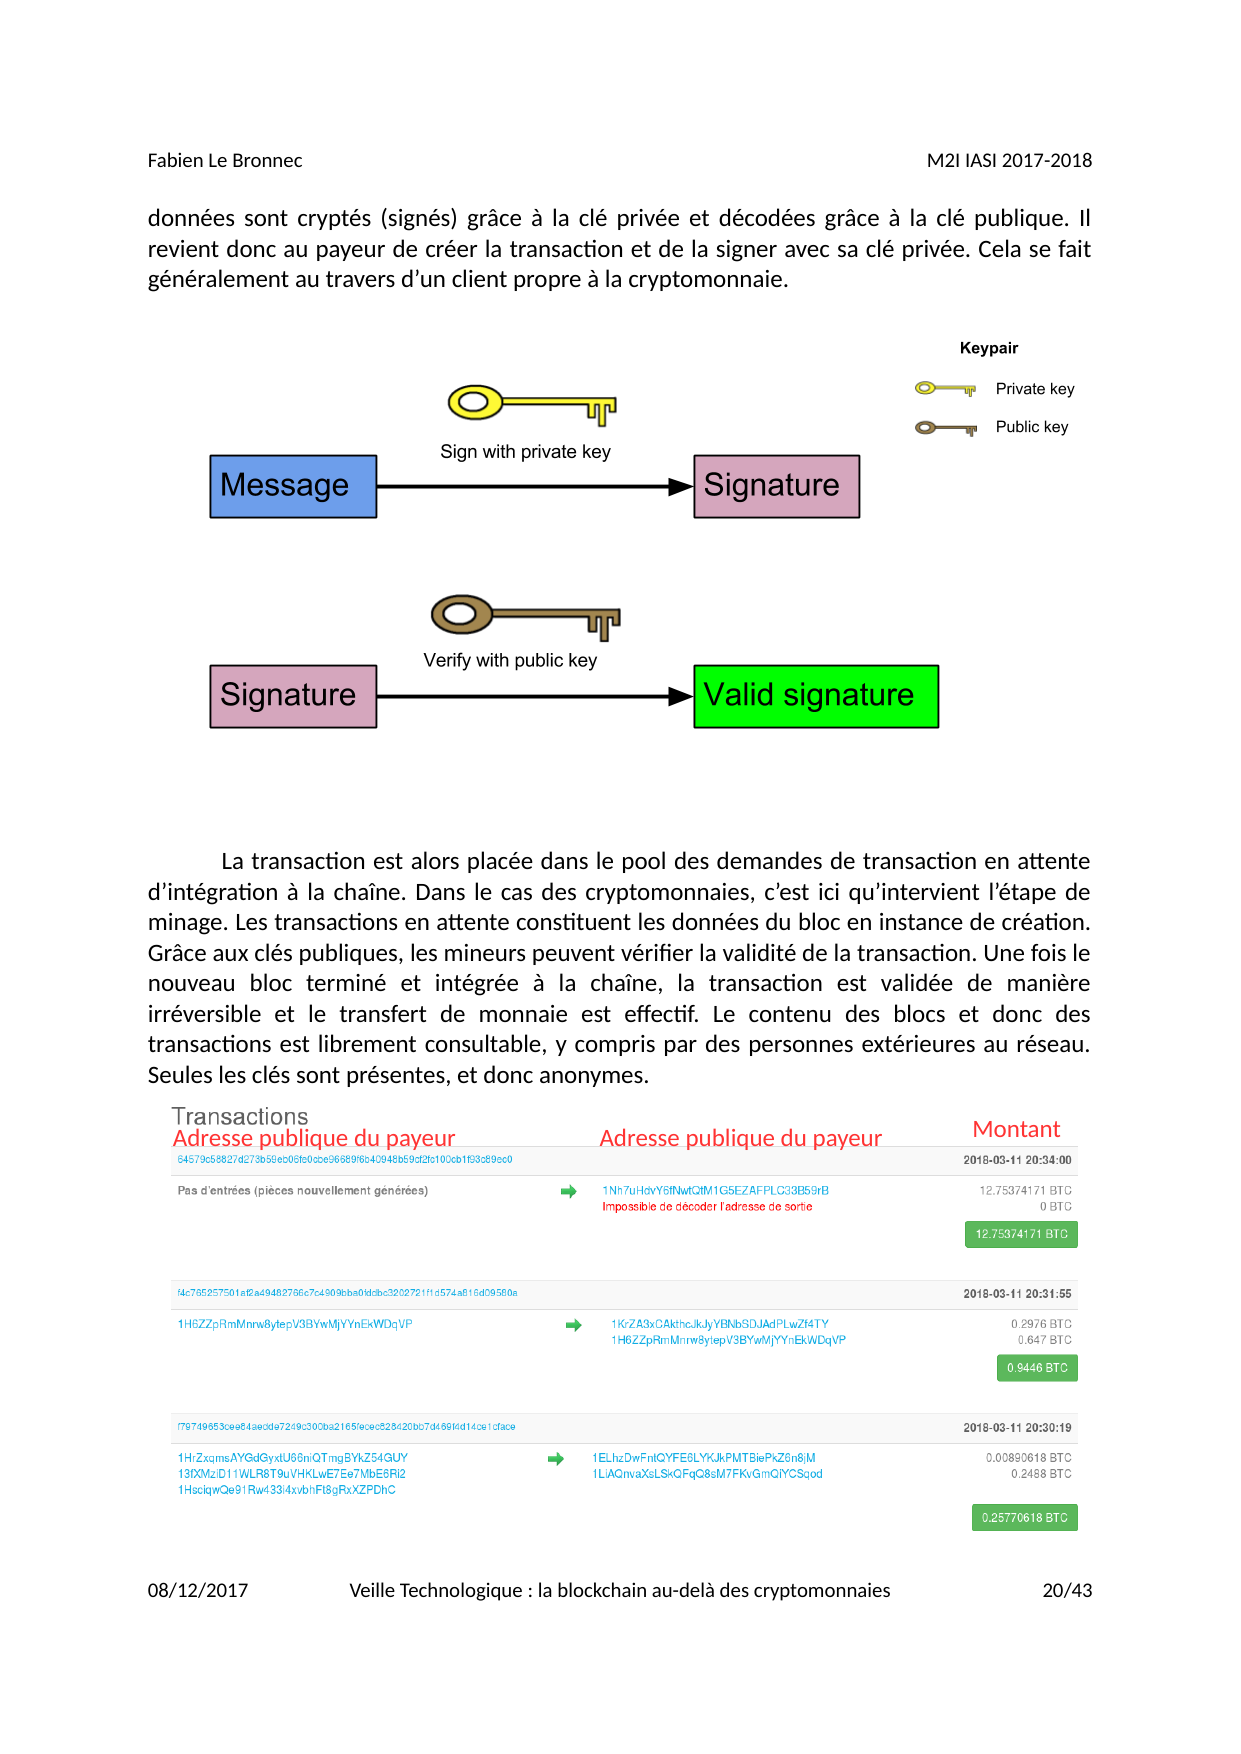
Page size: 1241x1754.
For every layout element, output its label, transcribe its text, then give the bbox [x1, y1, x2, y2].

picture [147, 1089, 1093, 1542]
text données sont cryptés (signés) grâce à la clé privée et décodées grâce à la clé publique. Il revient donc au payeur de créer la transaction et de la signer avec sa clé privée. Cela se fait généralement au travers d’un client propre à la cryptomonnaie. [148, 202, 1093, 294]
picture [147, 324, 1093, 815]
text La transaction est alors placée dans le pool des demandes de transaction en attente d’intégration à la chaîne. Dans le cas des cryptomonnaies, c’est ici qu’intervient l’étape de minage. Les transactions en attente constituent les données du bloc en instance de création. Grâce aux clés publiques, les mineurs peuvent vérifier la validité de la transaction. Une fois le nouveau bloc terminé et intégrée à la chaîne, la transaction est validée de manière irréversible et le transfert de monnaie est effectif. Le contenu des blocs et donc des transactions est librement consultable, y compris par des personnes extérieures au réseau. Seules les clés sont présentes, et donc anonymes. [148, 846, 1093, 1089]
